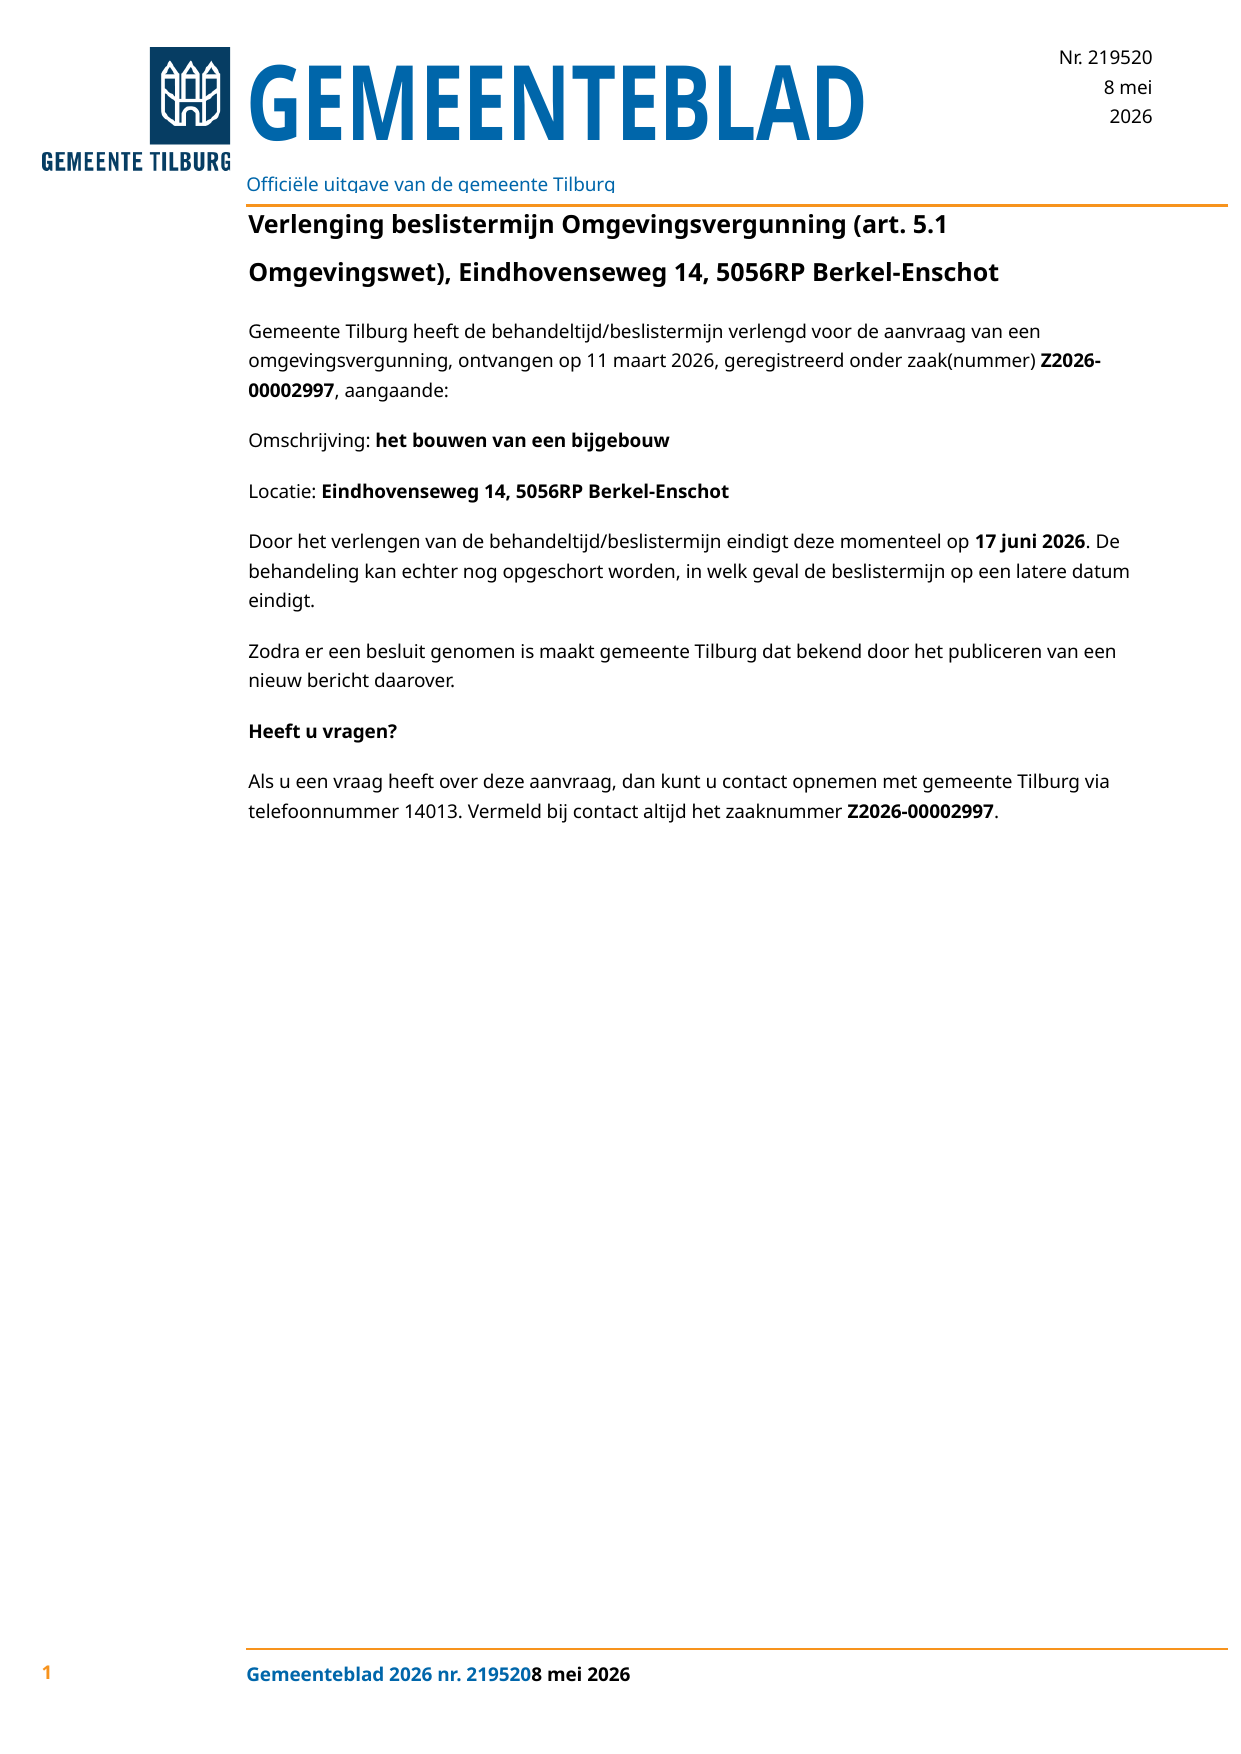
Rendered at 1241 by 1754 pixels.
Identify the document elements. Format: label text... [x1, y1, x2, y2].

text Gemeente Tilburg heeft de behandeltijd/beslistermijn verlengd voor de aanvraag van een omgevingsvergunning, ontvangen op 11 maart 2026, geregistreerd onder zaak(nummer) Z2026-00002997, aangaande: [248, 318, 1152, 403]
text Verlenging beslistermijn Omgevingsvergunning (art. 5.1 Omgevingswet), Eindhovenseweg 14, 5056RP Berkel-Enschot [248, 207, 1152, 288]
text Door het verlengen van de behandeltijd/beslistermijn eindigt deze momenteel op 17 juni 2026. De behandeling kan echter nog opgeschort worden, in welk geval de beslistermijn op een latere datum eindigt. [248, 528, 1152, 613]
picture [41, 47, 231, 172]
text Zodra er een besluit genomen is maakt gemeente Tilburg dat bekend door het publiceren van een nieuw bericht daarover. [248, 638, 1152, 693]
text Locatie: Eindhovenseweg 14, 5056RP Berkel-Enschot [248, 478, 1152, 504]
text Heeft u vragen? [248, 718, 1152, 744]
text Omschrijving: het bouwen van een bijgebouw [248, 427, 1152, 453]
text Als u een vraag heeft over deze aanvraag, dan kunt u contact opnemen met gemeente Tilburg via telefoonnummer 14013. Vermeld bij contact altijd het zaaknummer Z2026-00002997. [248, 768, 1152, 824]
